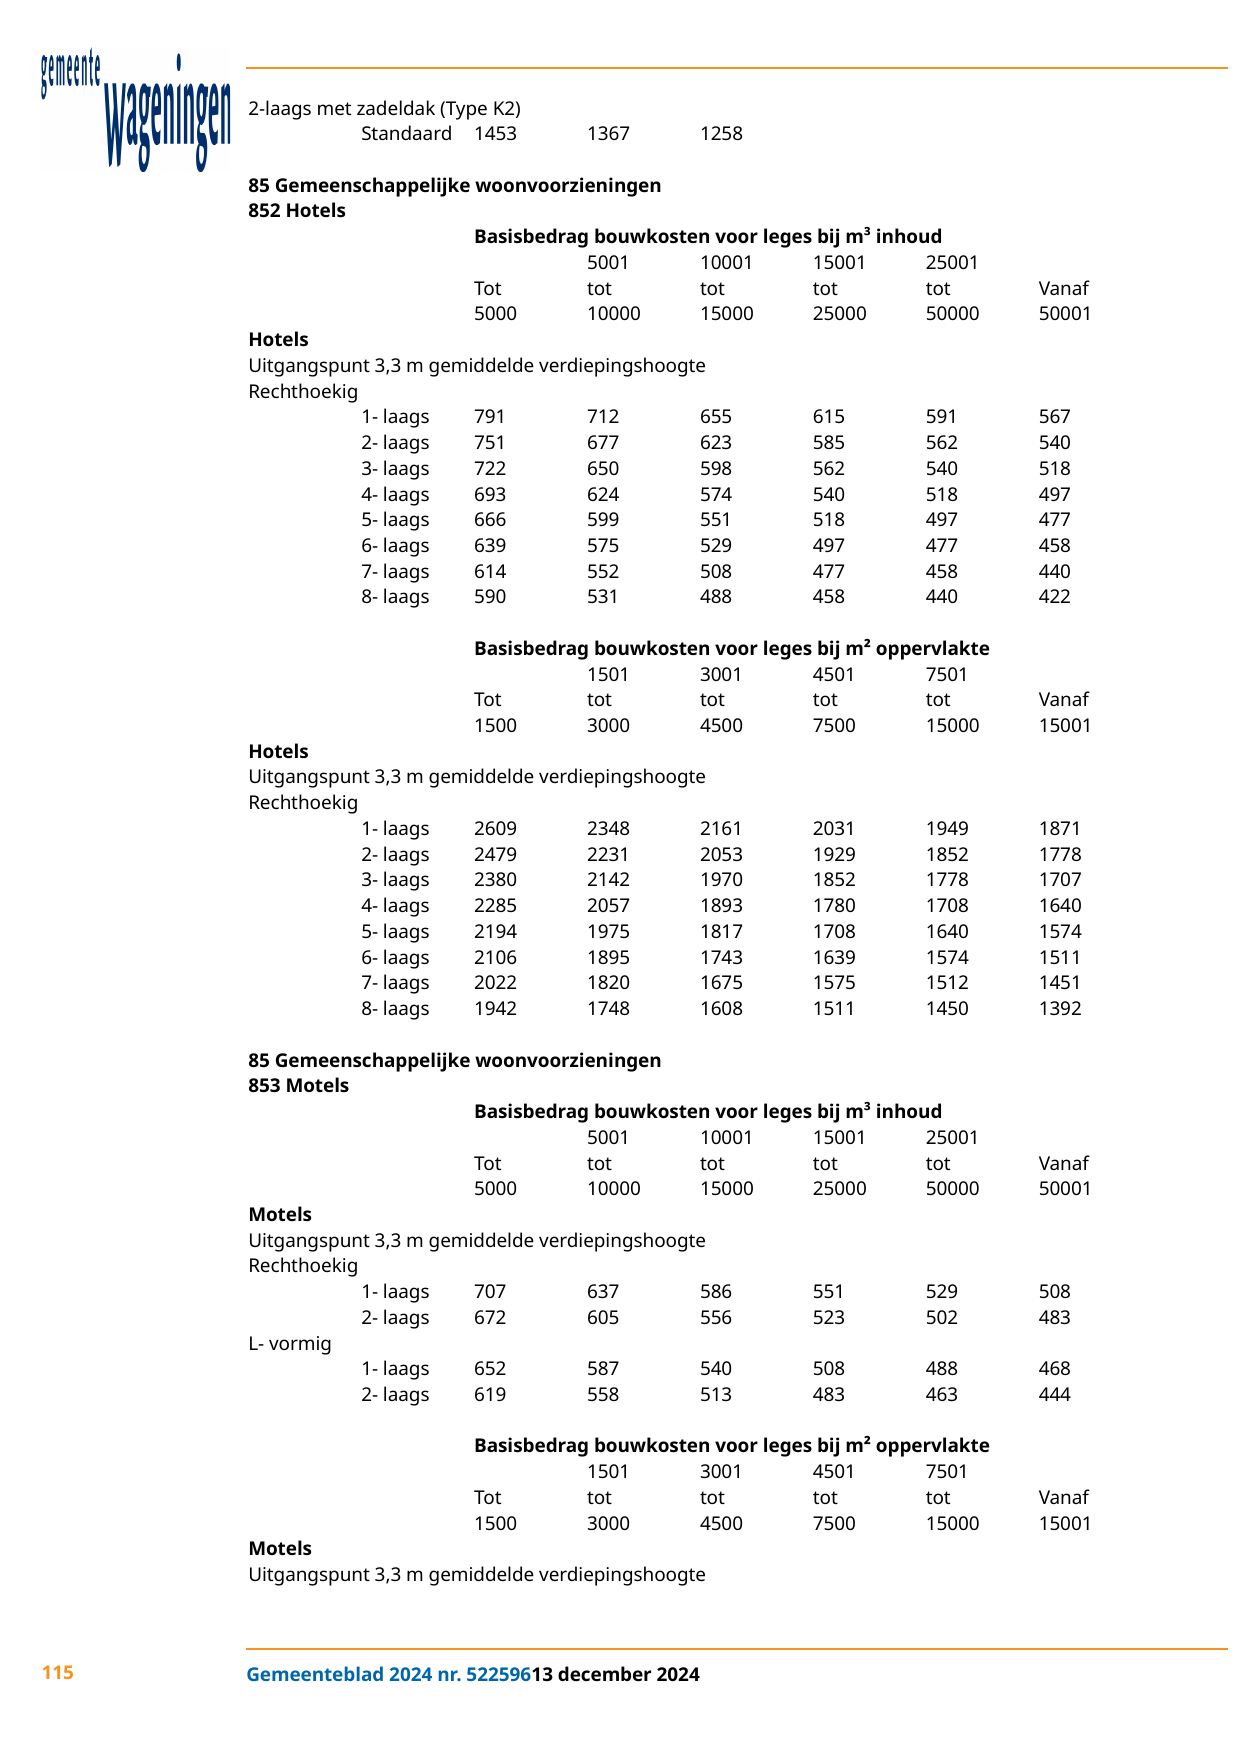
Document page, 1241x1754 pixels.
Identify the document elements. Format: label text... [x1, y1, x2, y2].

table_cell 5000 [474, 1175, 587, 1201]
table_cell 598 [700, 455, 813, 481]
table_cell [1039, 326, 1152, 352]
table_cell 852 Hotels [248, 198, 474, 223]
table_cell [1039, 790, 1152, 815]
table_cell [587, 1536, 700, 1561]
table_cell [926, 352, 1038, 378]
table_cell 7- laags [361, 558, 474, 584]
table_cell 751 [474, 429, 587, 455]
table_cell [248, 1021, 361, 1047]
table_cell 1500 [474, 712, 587, 738]
table_cell 650 [587, 455, 700, 481]
table_cell 672 [474, 1304, 587, 1330]
table_cell L- vormig [248, 1330, 361, 1356]
table_cell 2161 [700, 815, 813, 841]
table_cell [474, 1459, 587, 1484]
table_cell 1778 [926, 867, 1038, 892]
table_cell tot [813, 1150, 926, 1175]
table_cell 619 [474, 1381, 587, 1407]
table_cell 1511 [1039, 944, 1152, 969]
table_cell 463 [926, 1381, 1038, 1407]
table_cell Rechthoekig [248, 790, 474, 815]
table_cell [474, 1073, 587, 1098]
table_cell [813, 95, 926, 121]
table_cell 1708 [813, 918, 926, 944]
table_cell 3000 [587, 712, 700, 738]
table_cell [926, 1407, 1038, 1433]
table_cell [813, 326, 926, 352]
table_cell [700, 1536, 813, 1561]
table_cell 605 [587, 1304, 700, 1330]
table_cell [587, 1021, 700, 1047]
table_cell 15001 [1039, 1510, 1152, 1536]
table_cell [1039, 764, 1152, 789]
table_cell Uitgangspunt 3,3 m gemiddelde verdiepingshoogte [248, 352, 813, 378]
table_cell [248, 584, 361, 609]
table_cell 7501 [926, 661, 1038, 687]
table_cell 1608 [700, 995, 813, 1021]
table_cell [474, 378, 587, 403]
table_cell 574 [700, 481, 813, 506]
table_cell 585 [813, 429, 926, 455]
table_cell 2479 [474, 841, 587, 867]
table_cell 615 [813, 404, 926, 429]
table_cell 477 [926, 532, 1038, 558]
table_cell [926, 1201, 1038, 1227]
table_cell [361, 224, 474, 249]
table_cell [474, 1201, 587, 1227]
table_cell 468 [1039, 1356, 1152, 1381]
table_cell 1574 [1039, 918, 1152, 944]
table_cell [248, 815, 361, 841]
table_cell [474, 1330, 587, 1356]
table_cell 477 [1039, 506, 1152, 532]
table_cell 50000 [926, 301, 1038, 326]
table_cell 639 [474, 532, 587, 558]
table_cell Tot [474, 1150, 587, 1175]
table_cell [1039, 609, 1152, 635]
table_cell [248, 558, 361, 584]
table_cell 614 [474, 558, 587, 584]
table_cell 15001 [813, 1124, 926, 1150]
table_cell [248, 1278, 361, 1304]
table_cell [926, 198, 1038, 223]
table_cell [926, 1330, 1038, 1356]
table_cell [1039, 1073, 1152, 1098]
table_cell 518 [1039, 455, 1152, 481]
table_cell 1258 [700, 121, 813, 146]
table_cell [813, 1253, 926, 1278]
table_cell 2348 [587, 815, 700, 841]
table_cell 10001 [700, 249, 813, 275]
picture [41, 47, 231, 172]
table_cell [474, 609, 587, 635]
table_cell Vanaf [1039, 687, 1152, 712]
table_cell [361, 326, 474, 352]
table_cell [1039, 1047, 1152, 1072]
table_cell 1893 [700, 893, 813, 918]
table_cell [700, 1021, 813, 1047]
table_cell 8- laags [361, 995, 474, 1021]
table_cell [1039, 1330, 1152, 1356]
table_cell [813, 790, 926, 815]
table_cell [361, 687, 474, 712]
table_cell 556 [700, 1304, 813, 1330]
table_cell 6- laags [361, 944, 474, 969]
table_cell [587, 1253, 700, 1278]
table_cell [361, 249, 474, 275]
table_cell [700, 790, 813, 815]
table_cell [474, 1536, 587, 1561]
table_cell [700, 95, 813, 121]
table_cell [248, 867, 361, 892]
table_cell [474, 198, 587, 223]
table_cell [248, 918, 361, 944]
table_cell tot [700, 1150, 813, 1175]
table_cell 458 [813, 584, 926, 609]
table_cell [361, 738, 474, 764]
table_cell tot [926, 1150, 1038, 1175]
table_cell 1453 [474, 121, 587, 146]
table_cell 497 [1039, 481, 1152, 506]
table_cell [1039, 1124, 1152, 1150]
table_cell [926, 609, 1038, 635]
table_cell [474, 790, 587, 815]
table_cell [248, 1459, 361, 1484]
table_cell [1039, 249, 1152, 275]
table_cell 693 [474, 481, 587, 506]
table_cell [248, 1381, 361, 1407]
table_cell [248, 429, 361, 455]
table_cell 50001 [1039, 1175, 1152, 1201]
table_cell [248, 404, 361, 429]
table_cell [813, 121, 926, 146]
table_cell [1039, 352, 1152, 378]
table_cell 2231 [587, 841, 700, 867]
table_cell 3- laags [361, 867, 474, 892]
table_cell [248, 1510, 361, 1536]
table_cell 488 [700, 584, 813, 609]
table_cell [1039, 1407, 1152, 1433]
table_cell [926, 1561, 1038, 1587]
table_cell [361, 275, 474, 301]
table_cell 1895 [587, 944, 700, 969]
table_cell Basisbedrag bouwkosten voor leges bij m³ inhoud [474, 224, 1038, 249]
table_cell 50000 [926, 1175, 1038, 1201]
table_cell 1501 [587, 1459, 700, 1484]
table_cell [248, 506, 361, 532]
table_cell [248, 687, 361, 712]
table_cell [813, 1227, 926, 1253]
table_cell [248, 1356, 361, 1381]
table_cell 586 [700, 1278, 813, 1304]
table_cell 5001 [587, 1124, 700, 1150]
table_cell [700, 326, 813, 352]
table_cell [700, 146, 813, 172]
table_cell [361, 1510, 474, 1536]
table_cell [813, 609, 926, 635]
table_cell [587, 1073, 700, 1098]
table_cell 2053 [700, 841, 813, 867]
table_cell [926, 1047, 1038, 1072]
table_cell 4500 [700, 712, 813, 738]
table_cell Uitgangspunt 3,3 m gemiddelde verdiepingshoogte [248, 1227, 813, 1253]
table_cell 4500 [700, 1510, 813, 1536]
table_cell 3001 [700, 1459, 813, 1484]
table_cell [700, 1407, 813, 1433]
table_cell [474, 326, 587, 352]
table_cell 2057 [587, 893, 700, 918]
table_cell 2106 [474, 944, 587, 969]
table_cell 25000 [813, 301, 926, 326]
table_cell 10000 [587, 1175, 700, 1201]
table_cell 15001 [1039, 712, 1152, 738]
table_cell 497 [926, 506, 1038, 532]
table_cell [361, 1407, 474, 1433]
table_cell 1820 [587, 970, 700, 995]
table_cell [587, 378, 700, 403]
table_cell 10000 [587, 301, 700, 326]
table_cell [926, 1253, 1038, 1278]
table_cell 3- laags [361, 455, 474, 481]
table_cell [587, 609, 700, 635]
table_cell Hotels [248, 738, 361, 764]
table_cell [587, 1330, 700, 1356]
table_cell 458 [1039, 532, 1152, 558]
table_cell [587, 1201, 700, 1227]
table_cell Vanaf [1039, 1150, 1152, 1175]
table_cell 623 [700, 429, 813, 455]
table_cell [248, 1124, 361, 1150]
table_cell 1778 [1039, 841, 1152, 867]
table_cell [248, 481, 361, 506]
table_cell 7- laags [361, 970, 474, 995]
table_cell [587, 146, 700, 172]
table_cell [361, 661, 474, 687]
table_cell [1039, 172, 1152, 198]
table_cell tot [700, 687, 813, 712]
table_cell 2380 [474, 867, 587, 892]
table_cell 562 [813, 455, 926, 481]
table_cell 483 [1039, 1304, 1152, 1330]
table_cell [926, 378, 1038, 403]
table_cell [474, 1253, 587, 1278]
table_cell 15000 [700, 1175, 813, 1201]
table_cell 2142 [587, 867, 700, 892]
table_cell Uitgangspunt 3,3 m gemiddelde verdiepingshoogte [248, 764, 813, 789]
table_cell [1039, 1098, 1152, 1124]
table_cell [813, 764, 926, 789]
table_cell 502 [926, 1304, 1038, 1330]
table_cell [248, 275, 361, 301]
table_cell 1942 [474, 995, 587, 1021]
table_cell [587, 738, 700, 764]
table_cell [474, 249, 587, 275]
table_cell 15000 [926, 712, 1038, 738]
table_cell 1639 [813, 944, 926, 969]
table_cell [926, 326, 1038, 352]
table_cell 85 Gemeenschappelijke woonvoorzieningen [248, 1047, 813, 1072]
table_cell 508 [1039, 1278, 1152, 1304]
table_cell [248, 1304, 361, 1330]
table_cell 5000 [474, 301, 587, 326]
table_cell 15000 [926, 1510, 1038, 1536]
table_cell 562 [926, 429, 1038, 455]
table_cell [1039, 738, 1152, 764]
table_cell Uitgangspunt 3,3 m gemiddelde verdiepingshoogte [248, 1561, 813, 1587]
table_cell 791 [474, 404, 587, 429]
table_cell 483 [813, 1381, 926, 1407]
table_cell [1039, 1561, 1152, 1587]
table_cell 1501 [587, 661, 700, 687]
table_cell 5- laags [361, 918, 474, 944]
table_cell 1852 [813, 867, 926, 892]
table_cell 551 [813, 1278, 926, 1304]
table_cell 1708 [926, 893, 1038, 918]
table_cell 540 [700, 1356, 813, 1381]
table_cell 1949 [926, 815, 1038, 841]
table_cell Motels [248, 1201, 361, 1227]
table_cell [700, 1073, 813, 1098]
table_cell [587, 790, 700, 815]
table_cell Tot [474, 687, 587, 712]
table_cell 513 [700, 1381, 813, 1407]
table_cell [813, 738, 926, 764]
table_cell [248, 635, 361, 661]
table_cell [926, 1536, 1038, 1561]
table_cell [361, 1201, 474, 1227]
table_cell [361, 1150, 474, 1175]
table_cell tot [587, 275, 700, 301]
table_cell [474, 661, 587, 687]
table_cell [700, 738, 813, 764]
table_cell 587 [587, 1356, 700, 1381]
table_cell [361, 1021, 474, 1047]
table_cell [926, 1021, 1038, 1047]
table_cell 666 [474, 506, 587, 532]
table_cell tot [926, 687, 1038, 712]
table_cell [926, 95, 1038, 121]
table_cell Tot [474, 1484, 587, 1510]
table_cell [248, 121, 361, 146]
table_cell 25000 [813, 1175, 926, 1201]
table_cell [587, 198, 700, 223]
table_cell 1500 [474, 1510, 587, 1536]
table_cell [1039, 1201, 1152, 1227]
table_cell 575 [587, 532, 700, 558]
table_cell 4- laags [361, 481, 474, 506]
table_cell 540 [813, 481, 926, 506]
table_cell 591 [926, 404, 1038, 429]
table_cell [926, 172, 1038, 198]
table_cell 5001 [587, 249, 700, 275]
table_cell 1929 [813, 841, 926, 867]
table_cell [361, 1124, 474, 1150]
table_cell 440 [926, 584, 1038, 609]
table_cell 4501 [813, 661, 926, 687]
table_cell 508 [700, 558, 813, 584]
table_cell [248, 249, 361, 275]
table_cell [700, 1253, 813, 1278]
table_cell 707 [474, 1278, 587, 1304]
table_cell Basisbedrag bouwkosten voor leges bij m² oppervlakte [474, 635, 1152, 661]
table_cell 529 [926, 1278, 1038, 1304]
table_cell [700, 1201, 813, 1227]
table_cell [1039, 378, 1152, 403]
table_cell 15001 [813, 249, 926, 275]
table_cell tot [813, 687, 926, 712]
table_cell [361, 1330, 474, 1356]
table_cell 7501 [926, 1459, 1038, 1484]
table_cell [1039, 1253, 1152, 1278]
table_cell [361, 301, 474, 326]
table_cell [813, 1330, 926, 1356]
table_cell [700, 378, 813, 403]
table_cell 712 [587, 404, 700, 429]
table_cell 1640 [926, 918, 1038, 944]
table_cell 488 [926, 1356, 1038, 1381]
table_cell [813, 146, 926, 172]
table_cell 2609 [474, 815, 587, 841]
table_cell 4501 [813, 1459, 926, 1484]
table_cell 853 Motels [248, 1073, 474, 1098]
table_cell tot [587, 1484, 700, 1510]
table_cell [700, 198, 813, 223]
table_cell [361, 609, 474, 635]
table_cell Motels [248, 1536, 361, 1561]
table_cell [248, 1484, 361, 1510]
table_cell [248, 1098, 361, 1124]
table_cell 7500 [813, 1510, 926, 1536]
table_cell [926, 790, 1038, 815]
table_cell 1970 [700, 867, 813, 892]
table_cell [248, 841, 361, 867]
table_cell [587, 326, 700, 352]
table_cell [1039, 1536, 1152, 1561]
table_cell 7500 [813, 712, 926, 738]
table_cell 508 [813, 1356, 926, 1381]
table_cell 4- laags [361, 893, 474, 918]
table_cell 590 [474, 584, 587, 609]
table_cell 2- laags [361, 841, 474, 867]
table_cell 1392 [1039, 995, 1152, 1021]
table_cell tot [587, 1150, 700, 1175]
table_cell [248, 146, 361, 172]
table_cell 497 [813, 532, 926, 558]
table_cell [361, 712, 474, 738]
table_cell 1748 [587, 995, 700, 1021]
table_cell [474, 1124, 587, 1150]
table_cell 1675 [700, 970, 813, 995]
table_cell [1039, 146, 1152, 172]
table_cell Rechthoekig [248, 378, 474, 403]
table_cell [361, 146, 474, 172]
table_cell 85 Gemeenschappelijke woonvoorzieningen [248, 172, 813, 198]
table_cell 529 [700, 532, 813, 558]
table_cell [248, 301, 361, 326]
table_cell 2- laags [361, 1381, 474, 1407]
table_cell 655 [700, 404, 813, 429]
table_cell [474, 1021, 587, 1047]
table_cell 422 [1039, 584, 1152, 609]
table_cell [248, 532, 361, 558]
table_cell tot [700, 1484, 813, 1510]
table_cell 25001 [926, 1124, 1038, 1150]
table_cell 2- laags [361, 1304, 474, 1330]
table_cell Standaard [361, 121, 474, 146]
table_cell tot [926, 1484, 1038, 1510]
table_cell 599 [587, 506, 700, 532]
table_cell 1575 [813, 970, 926, 995]
table_cell [926, 121, 1038, 146]
table_cell [474, 738, 587, 764]
table_cell [587, 1407, 700, 1433]
table_cell 2285 [474, 893, 587, 918]
table_cell 1- laags [361, 815, 474, 841]
table_cell 1871 [1039, 815, 1152, 841]
table_cell 1- laags [361, 404, 474, 429]
table_cell [1039, 1227, 1152, 1253]
table_cell Basisbedrag bouwkosten voor leges bij m³ inhoud [474, 1098, 1038, 1124]
table_cell [248, 970, 361, 995]
table_cell Hotels [248, 326, 361, 352]
table_cell [474, 1407, 587, 1433]
table_cell [1039, 661, 1152, 687]
table_cell tot [700, 275, 813, 301]
table_cell 2031 [813, 815, 926, 841]
table_cell 652 [474, 1356, 587, 1381]
table_cell [361, 1459, 474, 1484]
table_cell 722 [474, 455, 587, 481]
table_cell 1975 [587, 918, 700, 944]
table_cell 1817 [700, 918, 813, 944]
table_cell [248, 995, 361, 1021]
table_cell 1852 [926, 841, 1038, 867]
table_cell 1780 [813, 893, 926, 918]
table_cell 5- laags [361, 506, 474, 532]
table_cell 523 [813, 1304, 926, 1330]
table_cell 551 [700, 506, 813, 532]
table_cell [926, 1073, 1038, 1098]
table_cell 444 [1039, 1381, 1152, 1407]
table_cell 1574 [926, 944, 1038, 969]
table_cell tot [813, 275, 926, 301]
table_cell [248, 1175, 361, 1201]
table_cell 2194 [474, 918, 587, 944]
table_cell [1039, 198, 1152, 223]
table_cell [700, 1330, 813, 1356]
table_cell Vanaf [1039, 1484, 1152, 1510]
table_cell [248, 455, 361, 481]
table_cell 567 [1039, 404, 1152, 429]
table_cell 531 [587, 584, 700, 609]
table_cell 518 [926, 481, 1038, 506]
table_cell [926, 764, 1038, 789]
table_cell [1039, 1021, 1152, 1047]
table_cell 677 [587, 429, 700, 455]
table_cell 440 [1039, 558, 1152, 584]
table_cell [813, 1021, 926, 1047]
table_cell [813, 1561, 926, 1587]
table_cell 458 [926, 558, 1038, 584]
table_cell 552 [587, 558, 700, 584]
table_cell [1039, 121, 1152, 146]
table_cell 1743 [700, 944, 813, 969]
table_cell [926, 146, 1038, 172]
table_cell Vanaf [1039, 275, 1152, 301]
table_cell tot [587, 687, 700, 712]
table_cell [361, 1175, 474, 1201]
table_cell 637 [587, 1278, 700, 1304]
table_cell [813, 1536, 926, 1561]
table_cell [1039, 95, 1152, 121]
table_cell 1- laags [361, 1278, 474, 1304]
table_cell [926, 1227, 1038, 1253]
table_cell [813, 1073, 926, 1098]
table_cell 1367 [587, 121, 700, 146]
table_cell [813, 378, 926, 403]
table_cell 540 [1039, 429, 1152, 455]
table_cell [248, 944, 361, 969]
table_cell [1039, 224, 1152, 249]
table_cell 8- laags [361, 584, 474, 609]
table_cell 558 [587, 1381, 700, 1407]
table_cell [361, 635, 474, 661]
table_cell [1039, 1459, 1152, 1484]
table_cell [361, 1484, 474, 1510]
table_cell [700, 609, 813, 635]
table_cell [248, 712, 361, 738]
table_cell [361, 1433, 474, 1458]
table_cell 2022 [474, 970, 587, 995]
table_cell [474, 146, 587, 172]
table_cell tot [926, 275, 1038, 301]
table_cell [926, 738, 1038, 764]
table_cell [248, 224, 361, 249]
table_cell 15000 [700, 301, 813, 326]
table_cell [248, 1150, 361, 1175]
table_cell 1451 [1039, 970, 1152, 995]
table_cell Tot [474, 275, 587, 301]
table_cell [813, 1407, 926, 1433]
table_cell 3001 [700, 661, 813, 687]
table_cell [361, 1098, 474, 1124]
table_cell 25001 [926, 249, 1038, 275]
table_cell 1512 [926, 970, 1038, 995]
table_cell 1707 [1039, 867, 1152, 892]
table_cell 1511 [813, 995, 926, 1021]
table_cell 10001 [700, 1124, 813, 1150]
table_cell 1450 [926, 995, 1038, 1021]
table_cell [248, 1433, 361, 1458]
table_cell 624 [587, 481, 700, 506]
table_cell 6- laags [361, 532, 474, 558]
table_cell 518 [813, 506, 926, 532]
table_cell 540 [926, 455, 1038, 481]
table_cell [248, 661, 361, 687]
table_cell [248, 1407, 361, 1433]
table_cell Basisbedrag bouwkosten voor leges bij m² oppervlakte [474, 1433, 1152, 1458]
table_cell 50001 [1039, 301, 1152, 326]
table_cell [813, 198, 926, 223]
table_cell [813, 172, 926, 198]
table_cell 477 [813, 558, 926, 584]
table_cell [248, 893, 361, 918]
table_cell [813, 1047, 926, 1072]
table_cell [248, 609, 361, 635]
table_cell 2-laags met zadeldak (Type K2) [248, 95, 700, 121]
table_cell 3000 [587, 1510, 700, 1536]
table_cell [813, 1201, 926, 1227]
table_cell [361, 1536, 474, 1561]
table_cell [813, 352, 926, 378]
table_cell tot [813, 1484, 926, 1510]
table_cell Rechthoekig [248, 1253, 474, 1278]
table_cell 1- laags [361, 1356, 474, 1381]
table_cell 1640 [1039, 893, 1152, 918]
table_cell 2- laags [361, 429, 474, 455]
